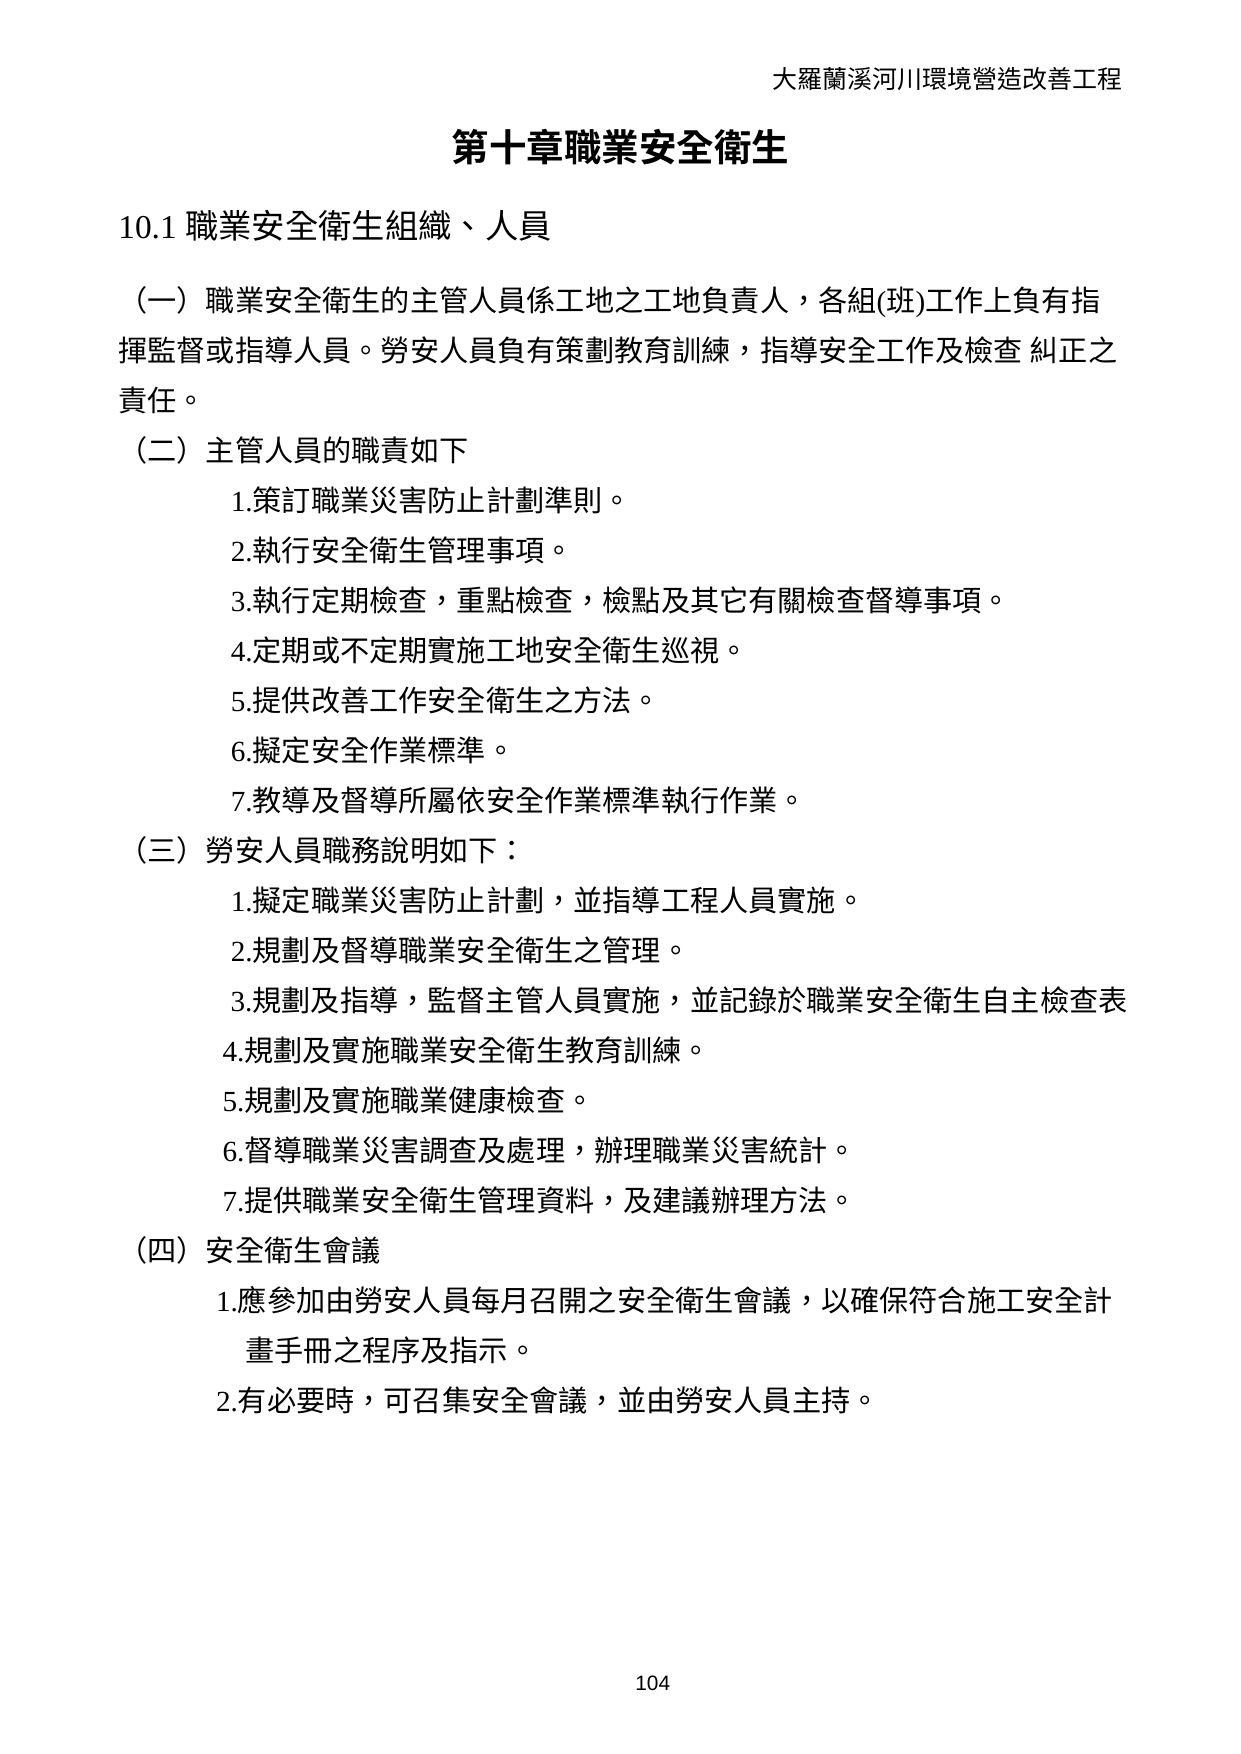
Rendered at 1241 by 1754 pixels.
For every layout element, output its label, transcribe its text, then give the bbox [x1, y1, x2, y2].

text （一）職業安全衛生的主管人員係工地之工地負責人，各組(班)工作上負有指揮監督或指導人員。勞安人員負有策劃教育訓練，指導安全工作及檢查 糾正之責任。 [118, 272, 1122, 422]
subtitle 第十章職業安全衛生 [118, 118, 1122, 172]
text 2.有必要時，可召集安全會議，並由勞安人員主持。 [216, 1372, 1122, 1422]
text 5.提供改善工作安全衛生之方法。 [231, 672, 1122, 722]
text 4.定期或不定期實施工地安全衛生巡視。 [231, 622, 1122, 672]
text 3.規劃及指導，監督主管人員實施，並記錄於職業安全衛生自主檢查表。 [230, 972, 1122, 1022]
subtitle （三）勞安人員職務說明如下： [118, 822, 1122, 872]
subtitle （二）主管人員的職責如下 [118, 422, 1122, 472]
text 1.擬定職業災害防止計劃，並指導工程人員實施。 [231, 872, 1122, 922]
text 5.規劃及實施職業健康檢查。 [193, 1072, 1122, 1122]
subtitle （四）安全衛生會議 [118, 1222, 1122, 1272]
text 3.執行定期檢查，重點檢查，檢點及其它有關檢查督導事項。 [231, 572, 1122, 622]
text 7.教導及督導所屬依安全作業標準執行作業。 [231, 772, 1122, 822]
text 6.擬定安全作業標準。 [231, 722, 1122, 772]
text 4.規劃及實施職業安全衛生教育訓練。 [193, 1022, 1122, 1072]
text 7.提供職業安全衛生管理資料，及建議辦理方法。 [193, 1172, 1122, 1222]
text 2.規劃及督導職業安全衛生之管理。 [231, 922, 1122, 972]
text 2.執行安全衛生管理事項。 [231, 522, 1122, 572]
text 1.策訂職業災害防止計劃準則。 [231, 472, 1122, 522]
subtitle 10.1 職業安全衛生組織、人員 [118, 199, 1122, 248]
text 1.應參加由勞安人員每月召開之安全衛生會議，以確保符合施工安全計畫手冊之程序及指示。 [216, 1272, 1122, 1372]
text 6.督導職業災害調查及處理，辦理職業災害統計。 [193, 1122, 1122, 1172]
